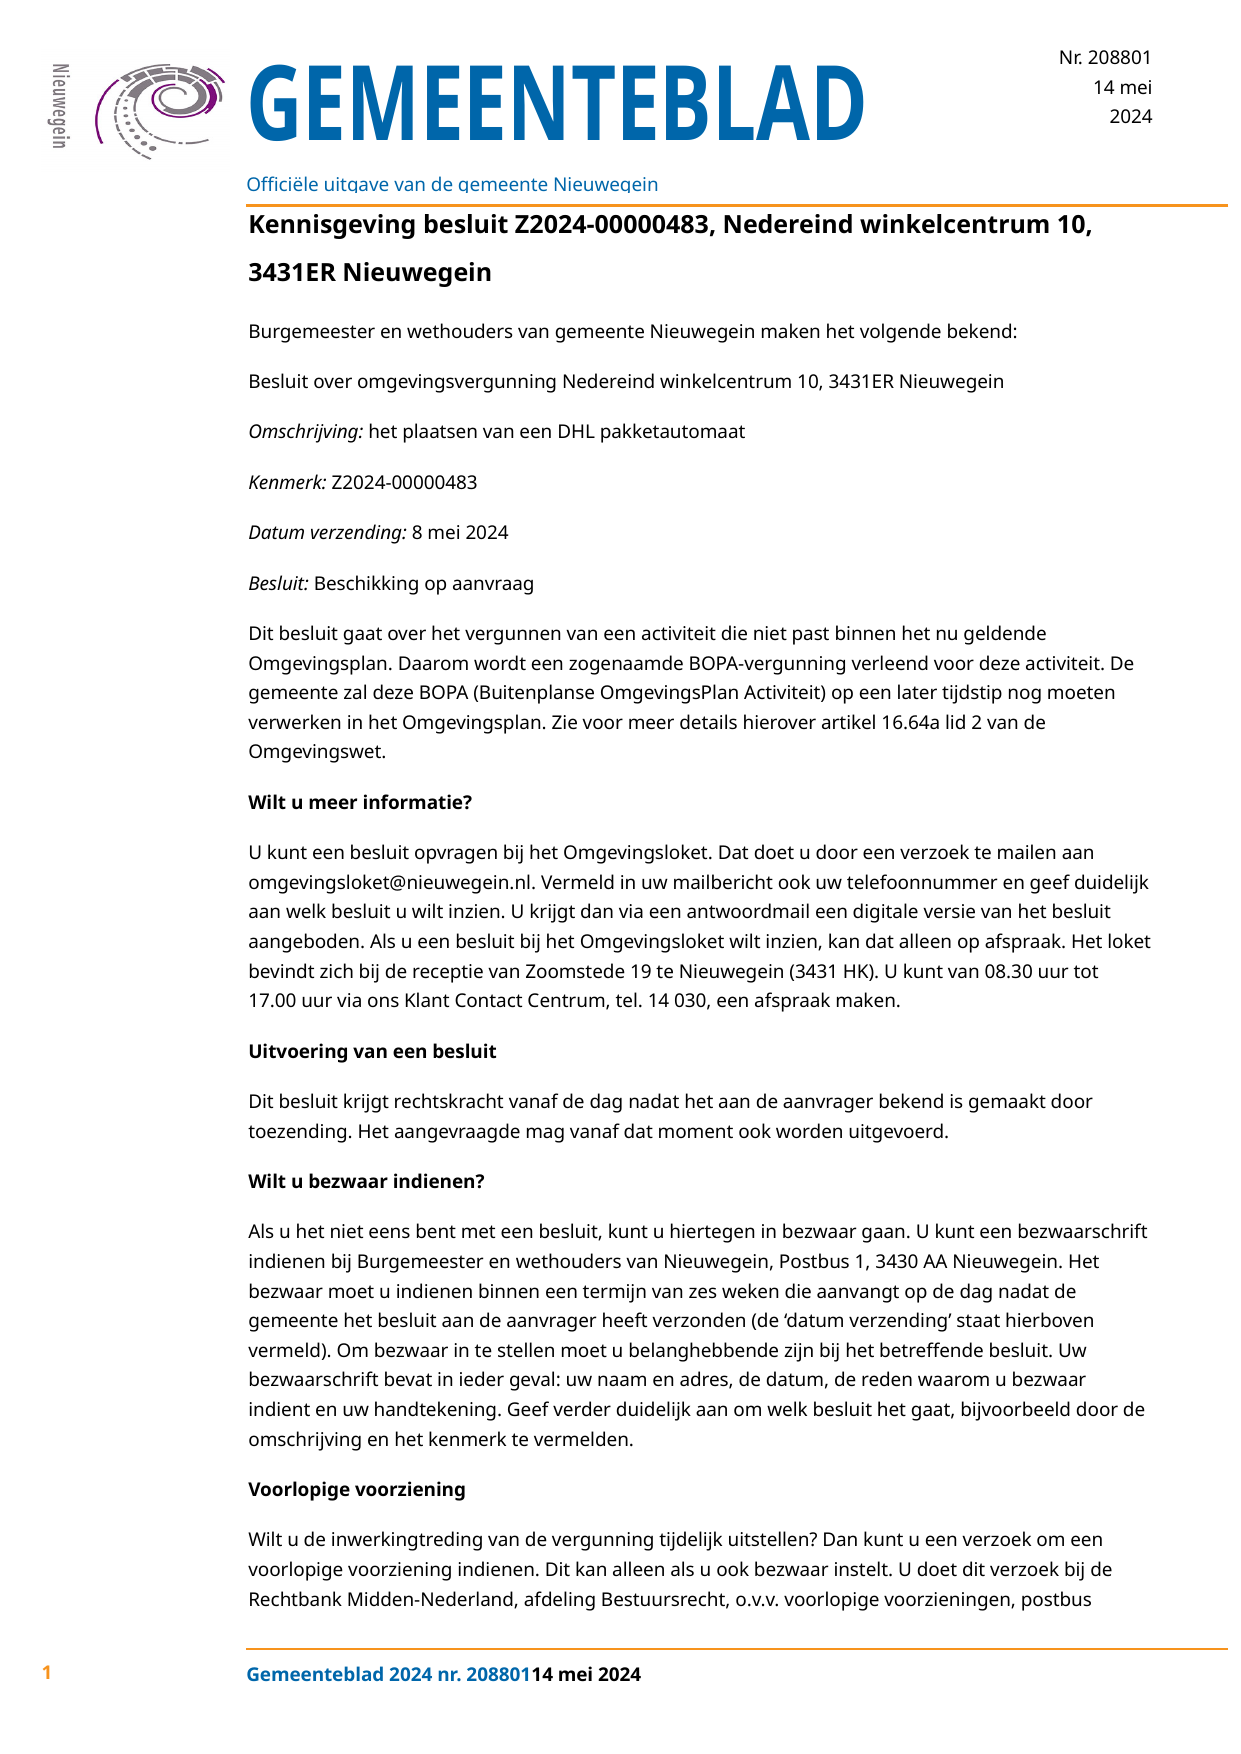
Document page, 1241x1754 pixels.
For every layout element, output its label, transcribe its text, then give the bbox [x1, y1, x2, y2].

text Wilt u de inwerkingtreding van de vergunning tijdelijk uitstellen? Dan kunt u een verzoek om een voorlopige voorziening indienen. Dit kan alleen als u ook bezwaar instelt. U doet dit verzoek bij de Rechtbank Midden-Nederland, afdeling Bestuursrecht, o.v.v. voorlopige voorzieningen, postbus [248, 1527, 1152, 1612]
text Wilt u meer informatie? [248, 789, 1152, 815]
text Besluit over omgevingsvergunning Nedereind winkelcentrum 10, 3431ER Nieuwegein [248, 368, 1152, 394]
text Besluit: Beschikking op aanvraag [248, 570, 1152, 596]
text Dit besluit gaat over het vergunnen van een activiteit die niet past binnen het nu geldende Omgevingsplan. Daarom wordt een zogenaamde BOPA-vergunning verleend voor deze activiteit. De gemeente zal deze BOPA (Buitenplanse OmgevingsPlan Activiteit) op een later tijdstip nog moeten verwerken in het Omgevingsplan. Zie voor meer details hierover artikel 16.64a lid 2 van de Omgevingswet. [248, 620, 1152, 764]
text Wilt u bezwaar indienen? [248, 1168, 1152, 1194]
text Kenmerk: Z2024-00000483 [248, 469, 1152, 495]
text Voorlopige voorziening [248, 1476, 1152, 1502]
text Kennisgeving besluit Z2024-00000483, Nedereind winkelcentrum 10, 3431ER Nieuwegein [248, 207, 1152, 288]
text U kunt een besluit opvragen bij het Omgevingsloket. Dat doet u door een verzoek te mailen aan omgevingsloket@nieuwegein.nl. Vermeld in uw mailbericht ook uw telefoonnummer en geef duidelijk aan welk besluit u wilt inzien. U krijgt dan via een antwoordmail een digitale versie van het besluit aangeboden. Als u een besluit bij het Omgevingsloket wilt inzien, kan dat alleen op afspraak. Het loket bevindt zich bij de receptie van Zoomstede 19 te Nieuwegein (3431 HK). U kunt van 08.30 uur tot 17.00 uur via ons Klant Contact Centrum, tel. 14 030, een afspraak maken. [248, 839, 1152, 1013]
text Omschrijving: het plaatsen van een DHL pakketautomaat [248, 419, 1152, 444]
text Burgemeester en wethouders van gemeente Nieuwegein maken het volgende bekend: [248, 318, 1152, 344]
text Datum verzending: 8 mei 2024 [248, 519, 1152, 545]
picture [41, 47, 231, 172]
text Als u het niet eens bent met een besluit, kunt u hiertegen in bezwaar gaan. U kunt een bezwaarschrift indienen bij Burgemeester en wethouders van Nieuwegein, Postbus 1, 3430 AA Nieuwegein. Het bezwaar moet u indienen binnen een termijn van zes weken die aanvangt op de dag nadat de gemeente het besluit aan de aanvrager heeft verzonden (de ‘datum verzending’ staat hierboven vermeld). Om bezwaar in te stellen moet u belanghebbende zijn bij het betreffende besluit. Uw bezwaarschrift bevat in ieder geval: uw naam en adres, de datum, de reden waarom u bezwaar indient en uw handtekening. Geef verder duidelijk aan om welk besluit het gaat, bijvoorbeeld door de omschrijving en het kenmerk te vermelden. [248, 1219, 1152, 1452]
text Dit besluit krijgt rechtskracht vanaf de dag nadat het aan de aanvrager bekend is gemaakt door toezending. Het aangevraagde mag vanaf dat moment ook worden uitgevoerd. [248, 1088, 1152, 1144]
text Uitvoering van een besluit [248, 1038, 1152, 1064]
